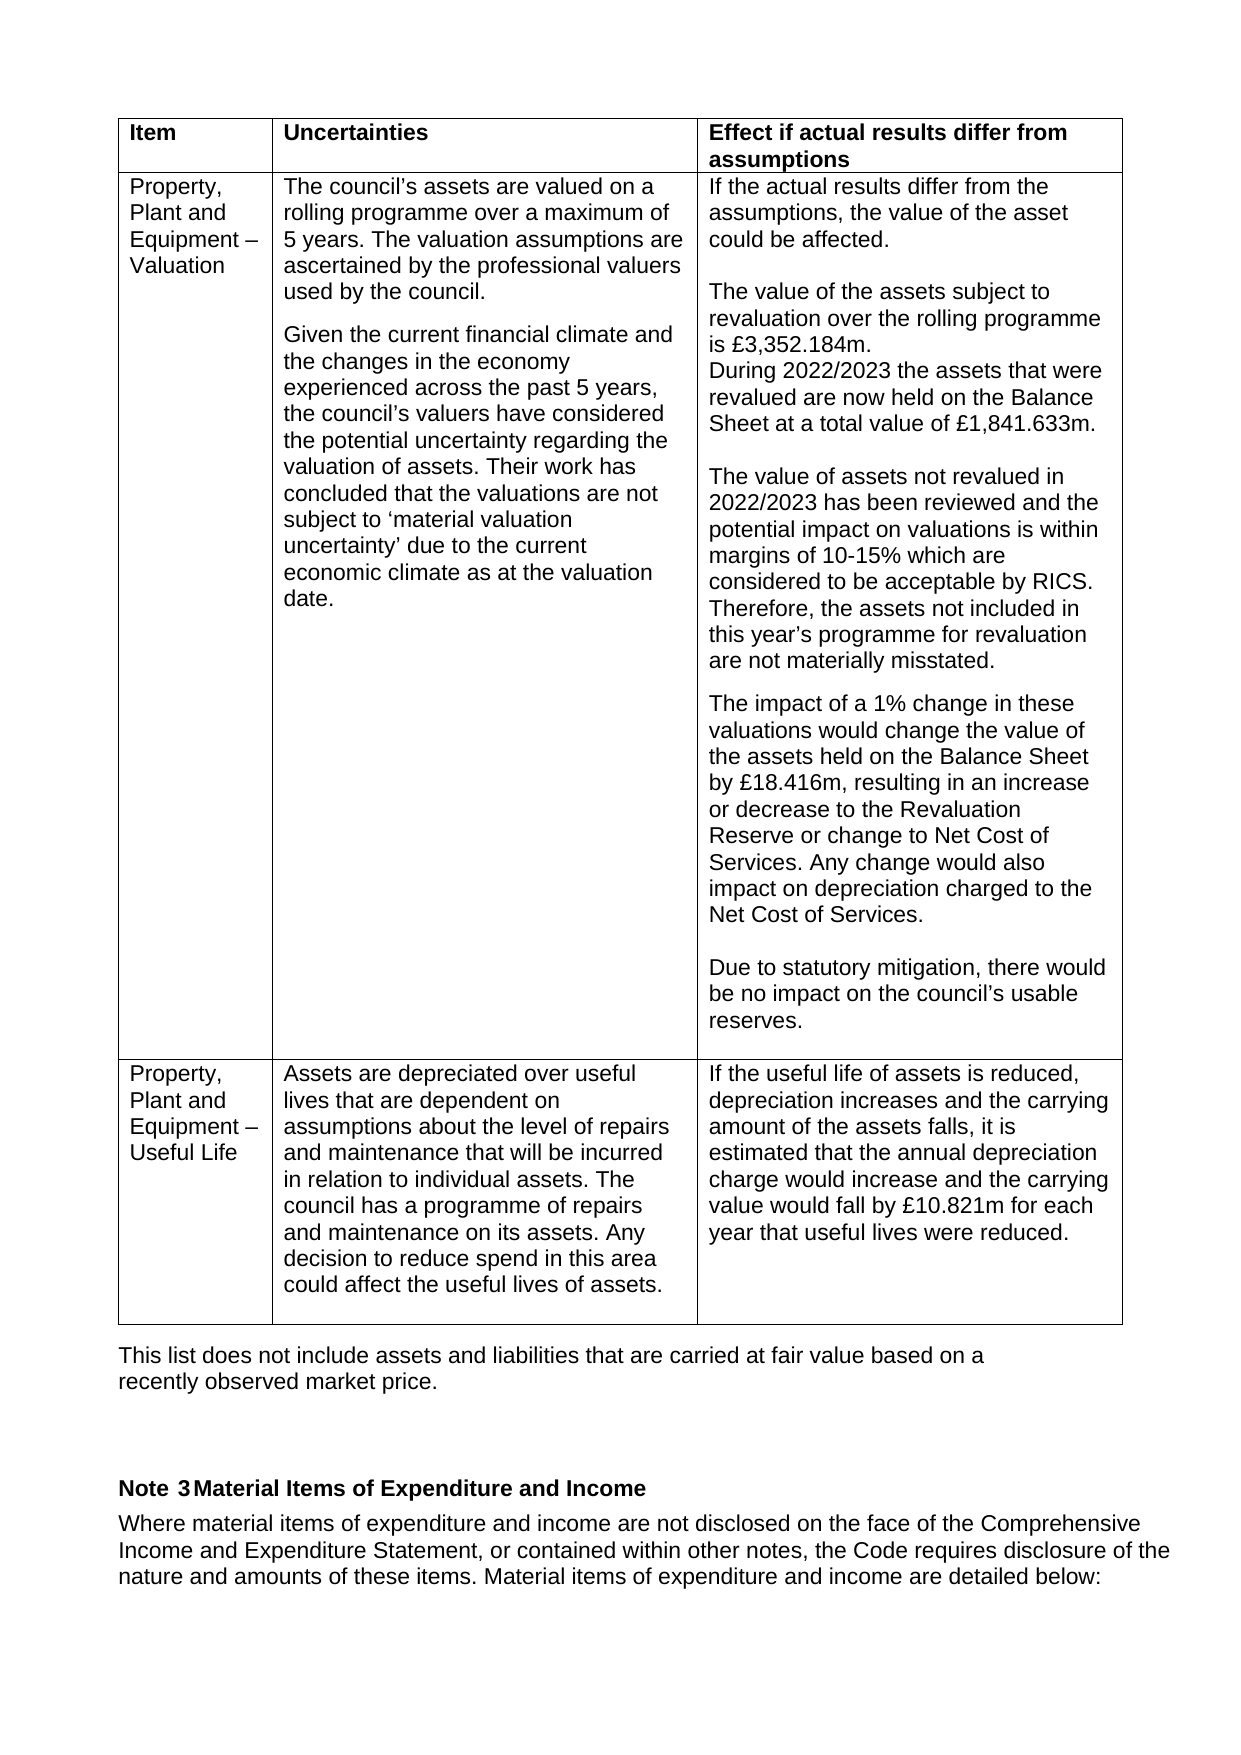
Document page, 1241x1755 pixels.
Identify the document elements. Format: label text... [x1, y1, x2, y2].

table_cell Property, Plant and Equipment – Useful Life [119, 1060, 272, 1324]
table_header Uncertainties [273, 119, 697, 172]
table_cell If the actual results differ from the assumptions, the value of the asset could be affected. The value of the assets subject to revaluation over the rolling programme is £3,352.184m. During 2022/2023 the assets that were revalued are now held on the Balance Sheet at a total value of £1,841.633m. The value of assets not revalued in 2022/2023 has been reviewed and the potential impact on valuations is within margins of 10-15% which are considered to be acceptable by RICS. Therefore, the assets not included in this year’s programme for revaluation are not materially misstated. The impact of a 1% change in these valuations would change the value of the assets held on the Balance Sheet by £18.416m, resulting in an increase or decrease to the Revaluation Reserve or change to Net Cost of Services. Any change would also impact on depreciation charged to the Net Cost of Services. Due to statutory mitigation, there would be no impact on the council’s usable reserves. [698, 173, 1122, 1059]
table_header Item [119, 119, 272, 172]
table_cell If the useful life of assets is reduced, depreciation increases and the carrying amount of the assets falls, it is estimated that the annual depreciation charge would increase and the carrying value would fall by £10.821m for each year that useful lives were reduced. [698, 1060, 1122, 1324]
table_header Effect if actual results differ from assumptions [698, 119, 1122, 172]
text This list does not include assets and liabilities that are carried at fair value based on a recently observed market price. [118, 1342, 1056, 1394]
subtitle Note 3 Material Items of Expenditure and Income [118, 1475, 1122, 1501]
table_cell The council’s assets are valued on a rolling programme over a maximum of 5 years. The valuation assumptions are ascertained by the professional valuers used by the council. Given the current financial climate and the changes in the economy experienced across the past 5 years, the council’s valuers have considered the potential uncertainty regarding the valuation of assets. Their work has concluded that the valuations are not subject to ‘material valuation uncertainty’ due to the current economic climate as at the valuation date. [273, 173, 697, 1059]
table_cell Assets are depreciated over useful lives that are dependent on assumptions about the level of repairs and maintenance that will be incurred in relation to individual assets. The council has a programme of repairs and maintenance on its assets. Any decision to reduce spend in this area could affect the useful lives of assets. [273, 1060, 697, 1324]
text Where material items of expenditure and income are not disclosed on the face of the Comprehensive Income and Expenditure Statement, or contained within other notes, the Code requires disclosure of the nature and amounts of these items. Material items of expenditure and income are detailed below: [118, 1510, 1189, 1589]
table_cell Property, Plant and Equipment – Valuation [119, 173, 272, 1059]
